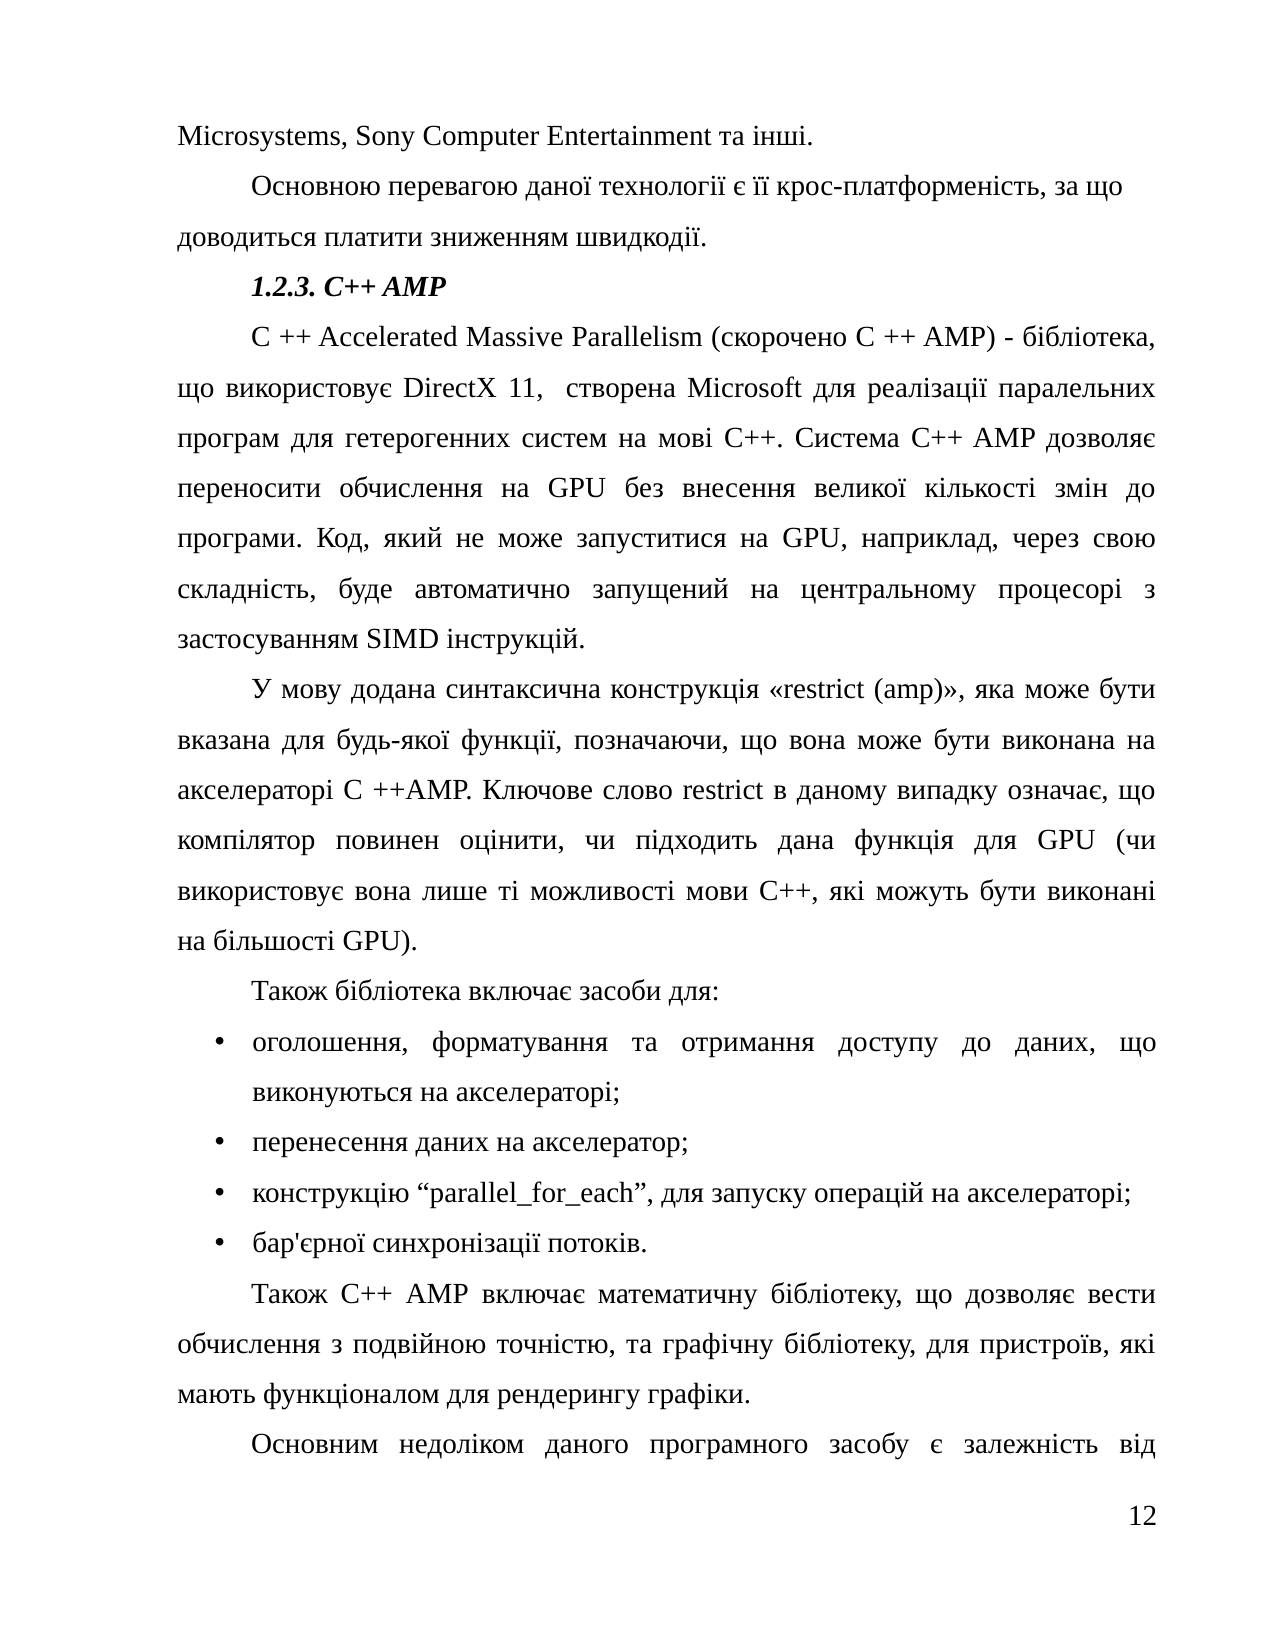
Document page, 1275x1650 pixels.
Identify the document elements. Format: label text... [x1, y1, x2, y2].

list оголошення, форматування та отримання доступу до даних, що виконуються на акселераторі; [214, 1024, 1157, 1108]
text Також С++ АМР включає математичну бібліотеку, що дозволяє вести обчислення з подвійною точністю, та графічну бібліотеку, для пристроїв, які мають функціоналом для рендерингу графіки. [177, 1276, 1157, 1410]
text C ++ Accelerated Massive Parallelism (скорочено C ++ AMP) - бібліотека, що використовує DirectX 11, створена Microsoft для реалізації паралельних програм для гетерогенних систем на мові C++. Система C++ AMP дозволяє переносити обчислення на GPU без внесення великої кількості змін до програми. Код, який не може запуститися на GPU, наприклад, через свою складність, буде автоматично запущений на центральному процесорі з застосуванням SIMD інструкцій. [177, 319, 1157, 655]
text Основним недоліком даного програмного засобу є залежність від [177, 1427, 1157, 1460]
list перенесення даних на акселератор; [214, 1124, 1157, 1158]
list конструкцію “parallel_for_each”, для запуску операцій на акселераторі; [214, 1175, 1157, 1208]
text У мову додана синтаксична конструкція «restrict (amp)», яка може бути вказана для будь-якої функції, позначаючи, що вона може бути виконана на акселераторі C ++AMP. Ключове слово restrict в даному випадку означає, що компілятор повинен оцінити, чи підходить дана функція для GPU (чи використовує вона лише ті можливості мови C++, які можуть бути виконані на більшості GPU). [177, 672, 1157, 957]
text Також бібліотека включає засоби для: [177, 973, 1157, 1007]
text Основною перевагою даної технології є її крос-платформеність, за що доводиться платити зниженням швидкодії. [177, 168, 1157, 252]
text Microsystems, Sony Computer Entertainment та інші. [177, 118, 1157, 152]
text 1.2.3. C++ AMP [177, 269, 1157, 303]
list бар'єрної синхронізації потоків. [214, 1225, 1157, 1259]
